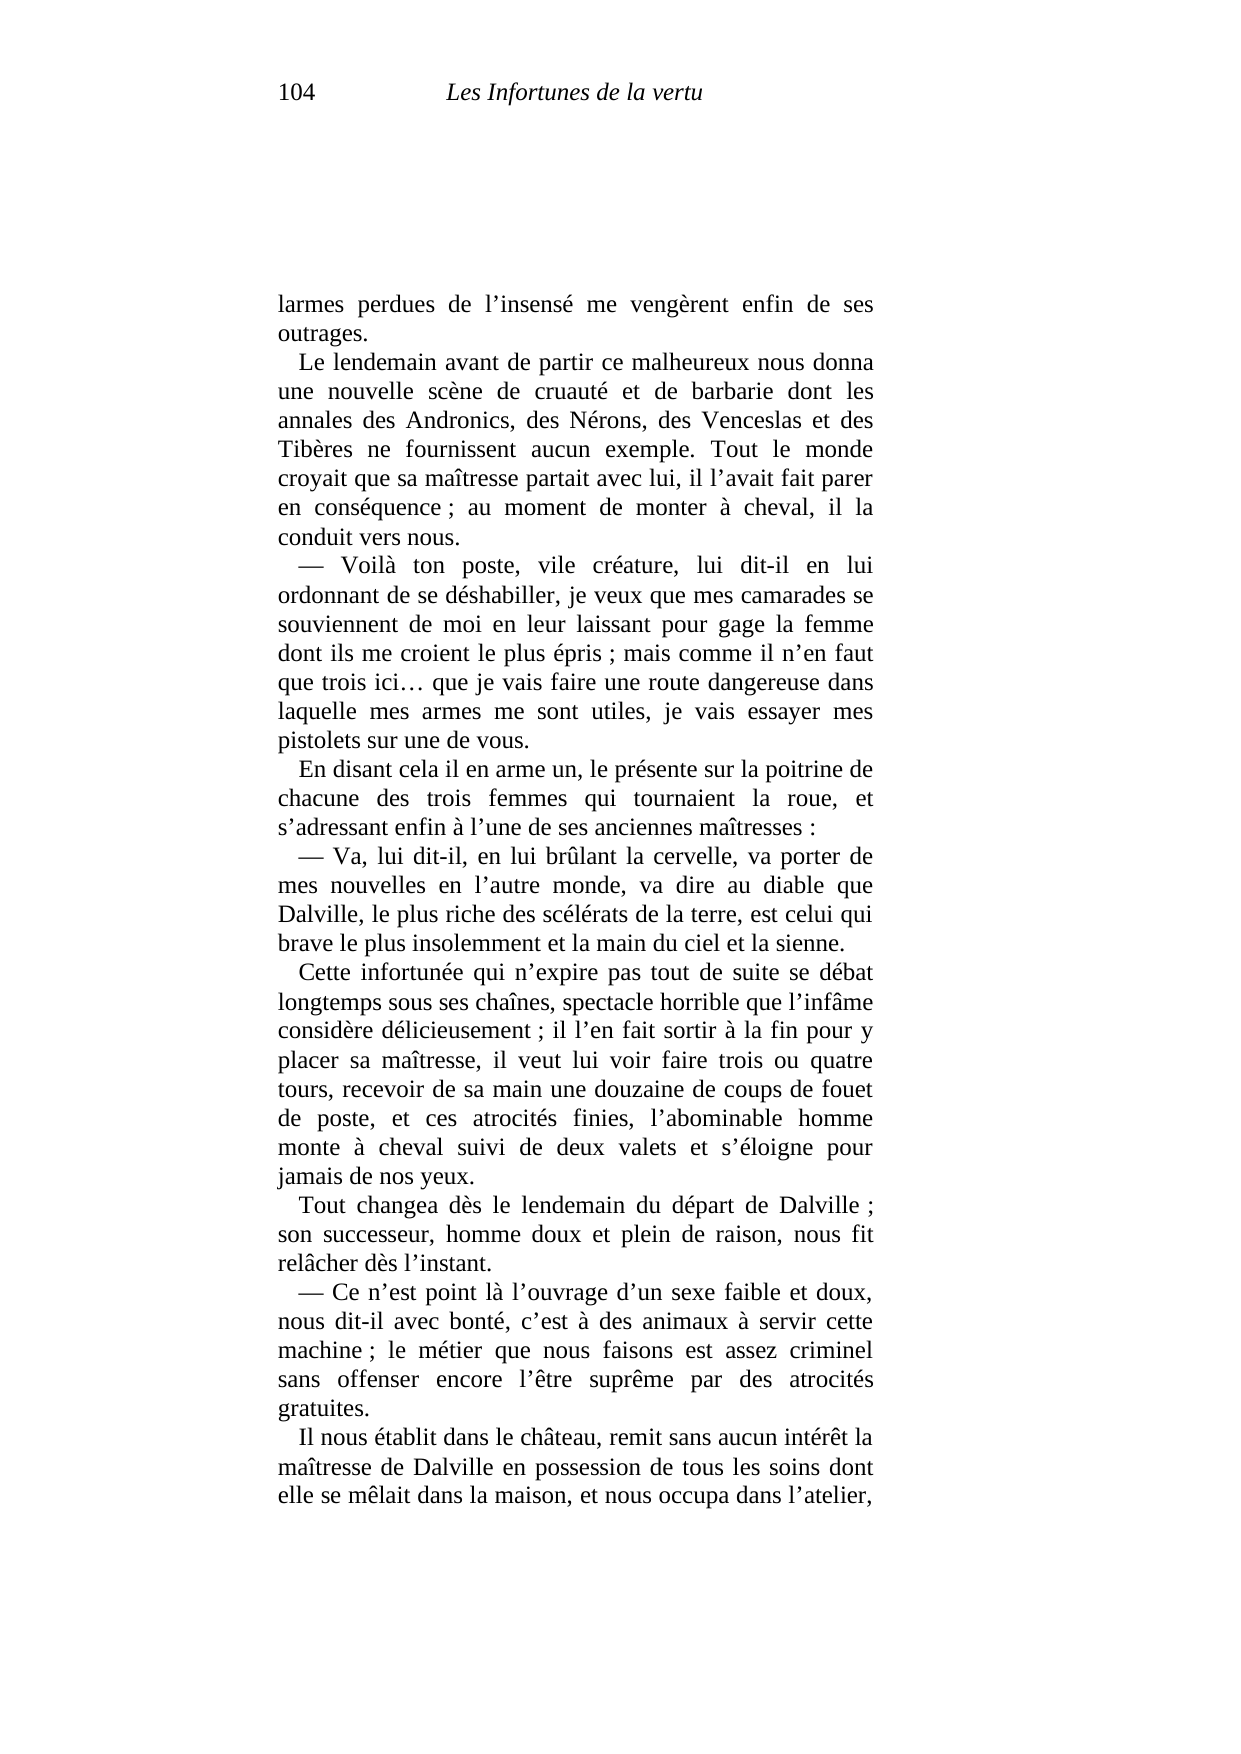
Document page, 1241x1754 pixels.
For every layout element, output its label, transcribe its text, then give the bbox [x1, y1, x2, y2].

text Tout changea dès le lendemain du départ de Dalville ; son successeur, homme doux et plein de raison, nous fit relâcher dès l’instant. [278, 1190, 874, 1277]
text — Ce n’est point là l’ouvrage d’un sexe faible et doux, nous dit-il avec bonté, c’est à des animaux à servir cette machine ; le métier que nous faisons est assez criminel sans offenser encore l’être suprême par des atrocités gratuites. [278, 1277, 874, 1422]
text Le lendemain avant de partir ce malheureux nous donna une nouvelle scène de cruauté et de barbarie dont les annales des Andronics, des Nérons, des Venceslas et des Tibères ne fournissent aucun exemple. Tout le monde croyait que sa maîtresse partait avec lui, il l’avait fait parer en conséquence ; au moment de monter à cheval, il la conduit vers nous. [278, 347, 874, 550]
text — Voilà ton poste, vile créature, lui dit-il en lui ordonnant de se déshabiller, je veux que mes camarades se souviennent de moi en leur laissant pour gage la femme dont ils me croient le plus épris ; mais comme il n’en faut que trois ici… que je vais faire une route dangereuse dans laquelle mes armes me sont utiles, je vais essayer mes pistolets sur une de vous. [278, 550, 874, 754]
text Cette infortunée qui n’expire pas tout de suite se débat longtemps sous ses chaînes, spectacle horrible que l’infâme considère délicieusement ; il l’en fait sortir à la fin pour y placer sa maîtresse, il veut lui voir faire trois ou quatre tours, recevoir de sa main une douzaine de coups de fouet de poste, et ces atrocités finies, l’abominable homme monte à cheval suivi de deux valets et s’éloigne pour jamais de nos yeux. [278, 957, 874, 1190]
text larmes perdues de l’insensé me vengèrent enfin de ses outrages. [278, 289, 874, 347]
text En disant cela il en arme un, le présente sur la poitrine de chacune des trois femmes qui tournaient la roue, et s’adressant enfin à l’une de ses anciennes maîtresses : [278, 754, 874, 841]
text — Va, lui dit-il, en lui brûlant la cervelle, va porter de mes nouvelles en l’autre monde, va dire au diable que Dalville, le plus riche des scélérats de la terre, est celui qui brave le plus insolemment et la main du ciel et la sienne. [278, 841, 874, 957]
text Il nous établit dans le château, remit sans aucun intérêt la maîtresse de Dalville en possession de tous les soins dont elle se mêlait dans la maison, et nous occupa dans l’atelier, [278, 1422, 874, 1509]
